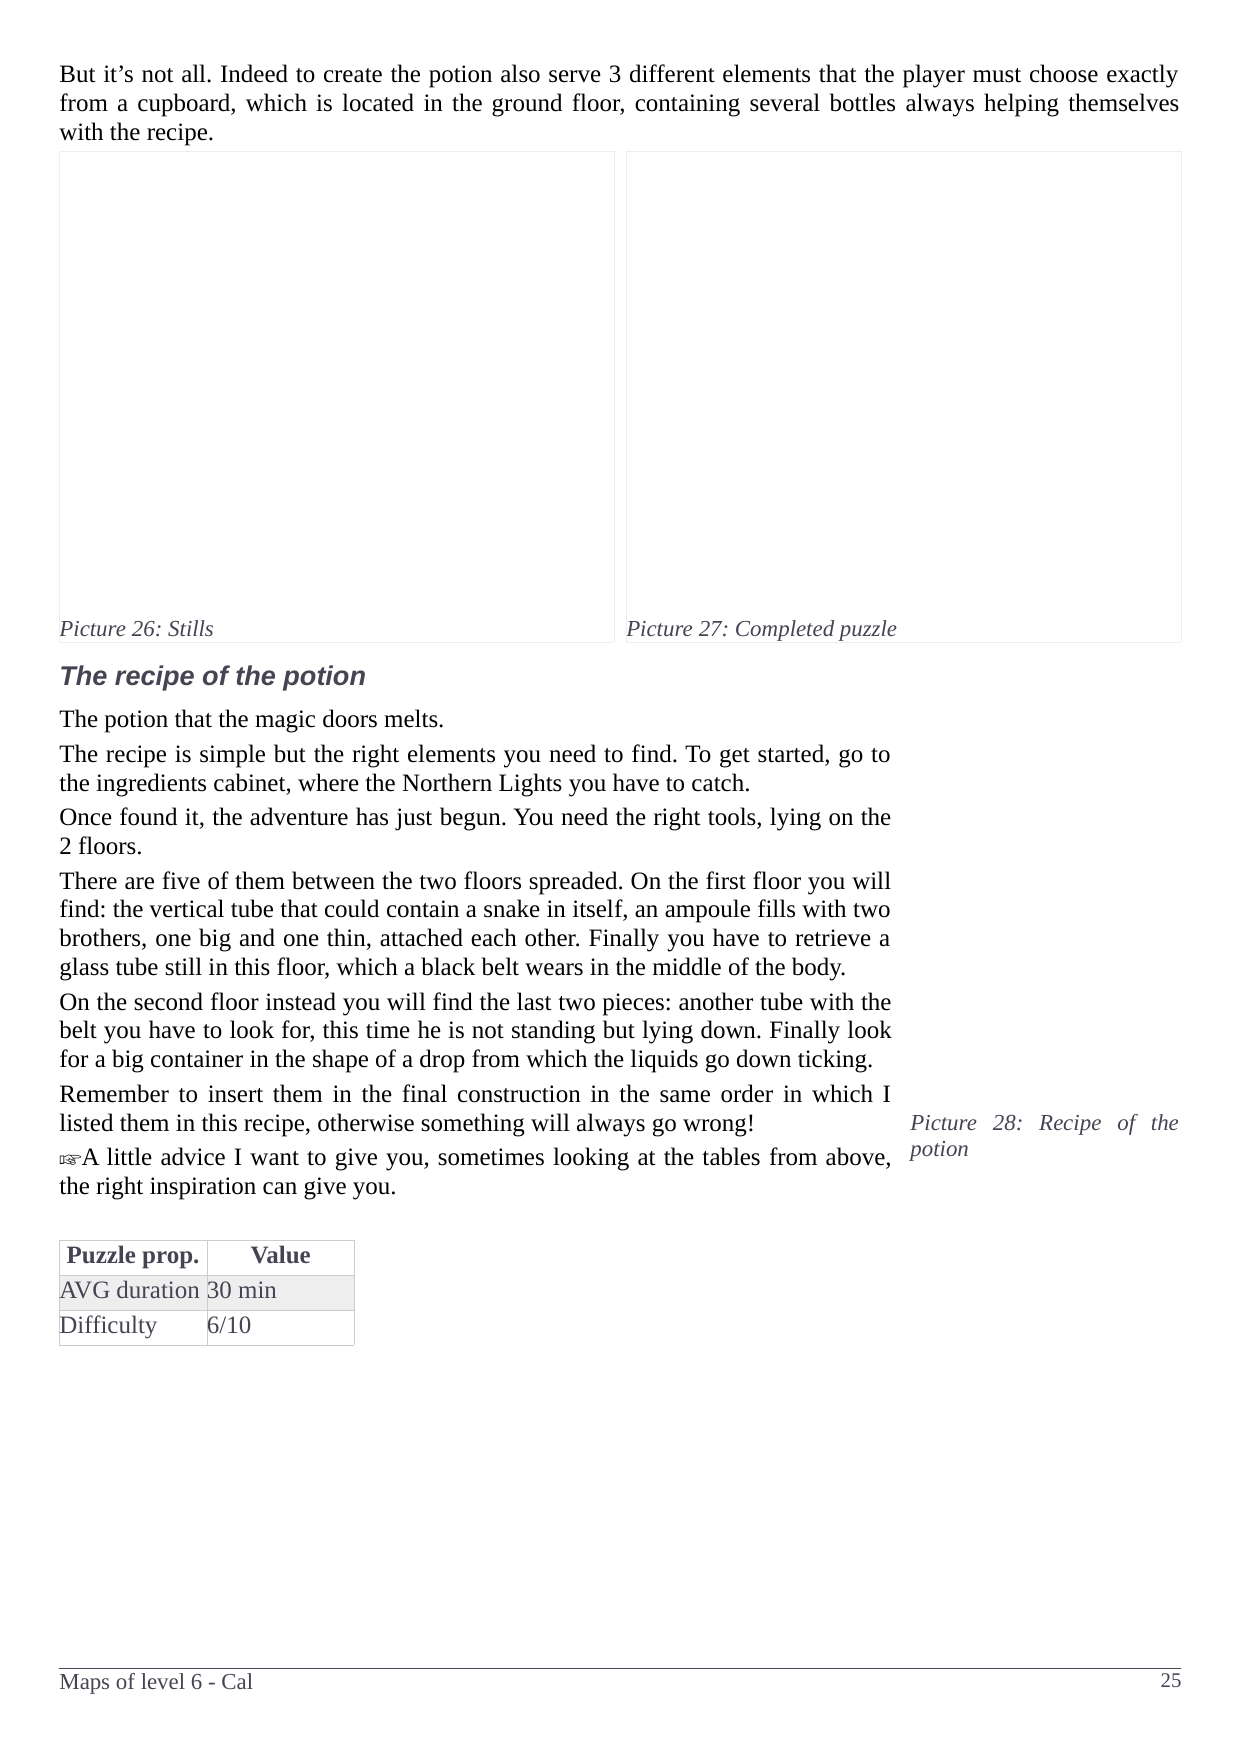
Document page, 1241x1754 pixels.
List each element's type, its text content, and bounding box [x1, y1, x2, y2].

text Once found it, the adventure has just begun. You need the right tools, lying on the 2 floors. [59, 802, 892, 860]
table_header [614, 151, 626, 648]
text On the second floor instead you will find the last two pieces: another tube with the belt you have to look for, this time he is not standing but lying down. Finally look for a big container in the shape of a drop from which the liquids go down ticking. [59, 987, 892, 1073]
table_header [59, 643, 614, 648]
table_header [64, 622, 70, 629]
table_cell Difficulty [60, 1311, 207, 1345]
table_header Puzzle prop. [60, 1241, 207, 1275]
table_cell 30 min [208, 1276, 354, 1310]
table_header [631, 622, 637, 629]
table_header Value [208, 1241, 354, 1275]
table_header [627, 152, 1181, 642]
table_cell AVG duration [60, 1276, 207, 1310]
text The recipe is simple but the right elements you need to find. To get started, go to the ingredients cabinet, where the Northern Lights you have to catch. [59, 739, 892, 796]
text But it’s not all. Indeed to create the potion also serve 3 different elements that the player must choose exactly from a cupboard, which is located in the ground floor, containing several bottles always helping themselves with the recipe. [59, 59, 1181, 145]
text There are five of them between the two floors spreaded. On the first floor you will find: the vertical tube that could contain a snake in itself, an ampoule fills with two brothers, one big and one thin, attached each other. Finally you have to retrieve a glass tube still in this floor, which a black belt wears in the middle of the body. [59, 866, 892, 981]
table_header [60, 152, 614, 642]
text Picture 28: Recipe of the potion [910, 660, 1181, 1161]
text The potion that the magic doors melts. [59, 704, 892, 733]
table_cell 6/10 [208, 1311, 354, 1345]
text Remember to insert them in the final construction in the same order in which I listed them in this recipe, otherwise something will always go wrong! [59, 1079, 892, 1136]
table_header [626, 643, 1181, 648]
subtitle The recipe of the potion [59, 648, 1181, 1161]
text ☞A little advice I want to give you, sometimes looking at the tables from above, the right inspiration can give you. [59, 1142, 1181, 1200]
